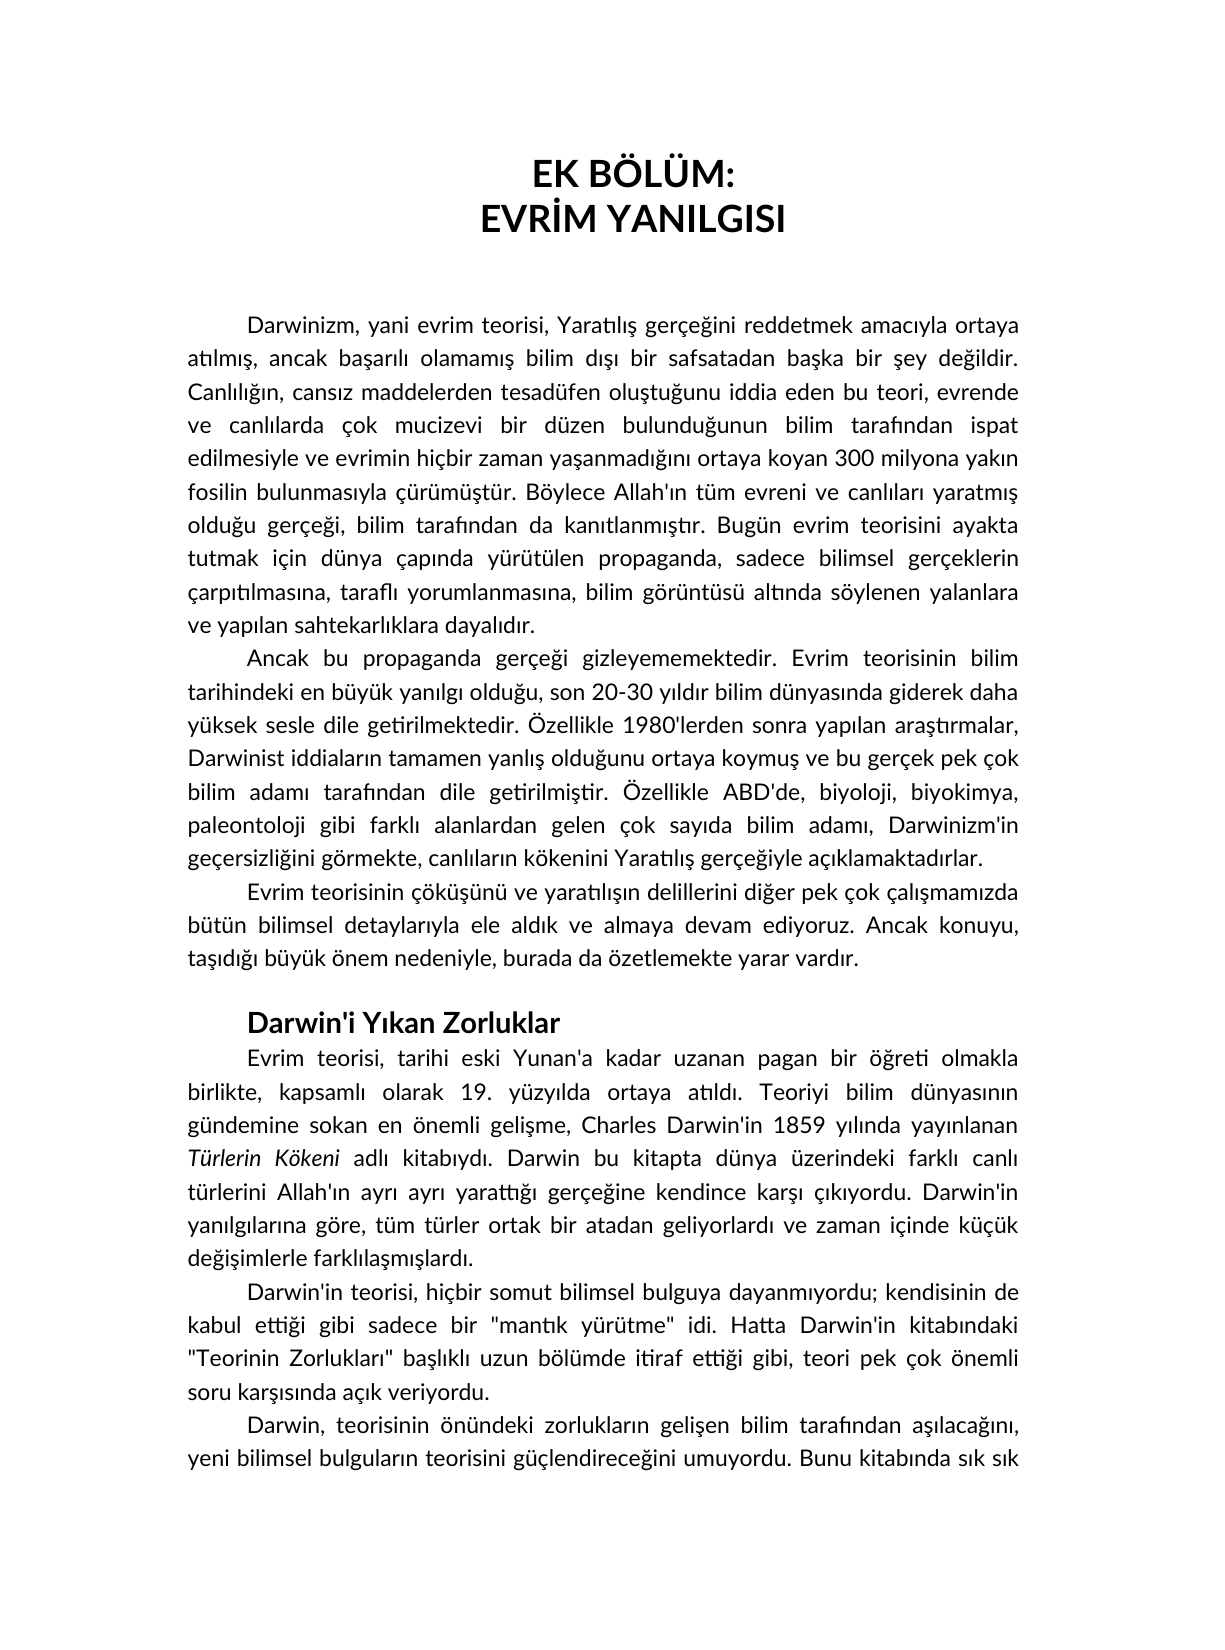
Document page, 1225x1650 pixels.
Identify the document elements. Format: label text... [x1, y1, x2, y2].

text EVRİM YANILGISI [187, 195, 1020, 240]
text Darwin'in teorisi, hiçbir somut bilimsel bulguya dayanmıyordu; kendisinin de kabul ettiği gibi sadece bir "mantık yürütme" idi. Hatta Darwin'in kitabındaki "Teorinin Zorlukları" başlıklı uzun bölümde itiraf ettiği gibi, teori pek çok önemli soru karşısında açık veriyordu. [187, 1273, 1020, 1407]
text Evrim teorisinin çöküşünü ve yaratılışın delillerini diğer pek çok çalışmamızda bütün bilimsel detaylarıyla ele aldık ve almaya devam ediyoruz. Ancak konuyu, taşıdığı büyük önem nedeniyle, burada da özetlemekte yarar vardır. [187, 873, 1020, 973]
text Evrim teorisi, tarihi eski Yunan'a kadar uzanan pagan bir öğreti olmakla birlikte, kapsamlı olarak 19. yüzyılda ortaya atıldı. Teoriyi bilim dünyasının gündemine sokan en önemli gelişme, Charles Darwin'in 1859 yılında yayınlanan Türlerin Kökeni adlı kitabıydı. Darwin bu kitapta dünya üzerindeki farklı canlı türlerini Allah'ın ayrı ayrı yarattığı gerçeğine kendince karşı çıkıyordu. Darwin'in yanılgılarına göre, tüm türler ortak bir atadan geliyorlardı ve zaman içinde küçük değişimlerle farklılaşmışlardı. [187, 1040, 1020, 1273]
text EK BÖLÜM: [187, 150, 1020, 195]
text Darwin, teorisinin önündeki zorlukların gelişen bilim tarafından aşılacağını, yeni bilimsel bulguların teorisini güçlendireceğini umuyordu. Bunu kitabında sık sık [187, 1407, 1020, 1473]
text Darwin'i Yıkan Zorluklar [187, 1007, 1020, 1040]
text Darwinizm, yani evrim teorisi, Yaratılış gerçeğini reddetmek amacıyla ortaya atılmış, ancak başarılı olamamış bilim dışı bir safsatadan başka bir şey değildir. Canlılığın, cansız maddelerden tesadüfen oluştuğunu iddia eden bu teori, evrende ve canlılarda çok mucizevi bir düzen bulunduğunun bilim tarafından ispat edilmesiyle ve evrimin hiçbir zaman yaşanmadığını ortaya koyan 300 milyona yakın fosilin bulunmasıyla çürümüştür. Böylece Allah'ın tüm evreni ve canlıları yaratmış olduğu gerçeği, bilim tarafından da kanıtlanmıştır. Bugün evrim teorisini ayakta tutmak için dünya çapında yürütülen propaganda, sadece bilimsel gerçeklerin çarpıtılmasına, taraflı yorumlanmasına, bilim görüntüsü altında söylenen yalanlara ve yapılan sahtekarlıklara dayalıdır. [187, 307, 1020, 640]
text Ancak bu propaganda gerçeği gizleyememektedir. Evrim teorisinin bilim tarihindeki en büyük yanılgı olduğu, son 20-30 yıldır bilim dünyasında giderek daha yüksek sesle dile getirilmektedir. Özellikle 1980'lerden sonra yapılan araştırmalar, Darwinist iddiaların tamamen yanlış olduğunu ortaya koymuş ve bu gerçek pek çok bilim adamı tarafından dile getirilmiştir. Özellikle ABD'de, biyoloji, biyokimya, paleontoloji gibi farklı alanlardan gelen çok sayıda bilim adamı, Darwinizm'in geçersizliğini görmekte, canlıların kökenini Yaratılış gerçeğiyle açıklamaktadırlar. [187, 640, 1020, 873]
